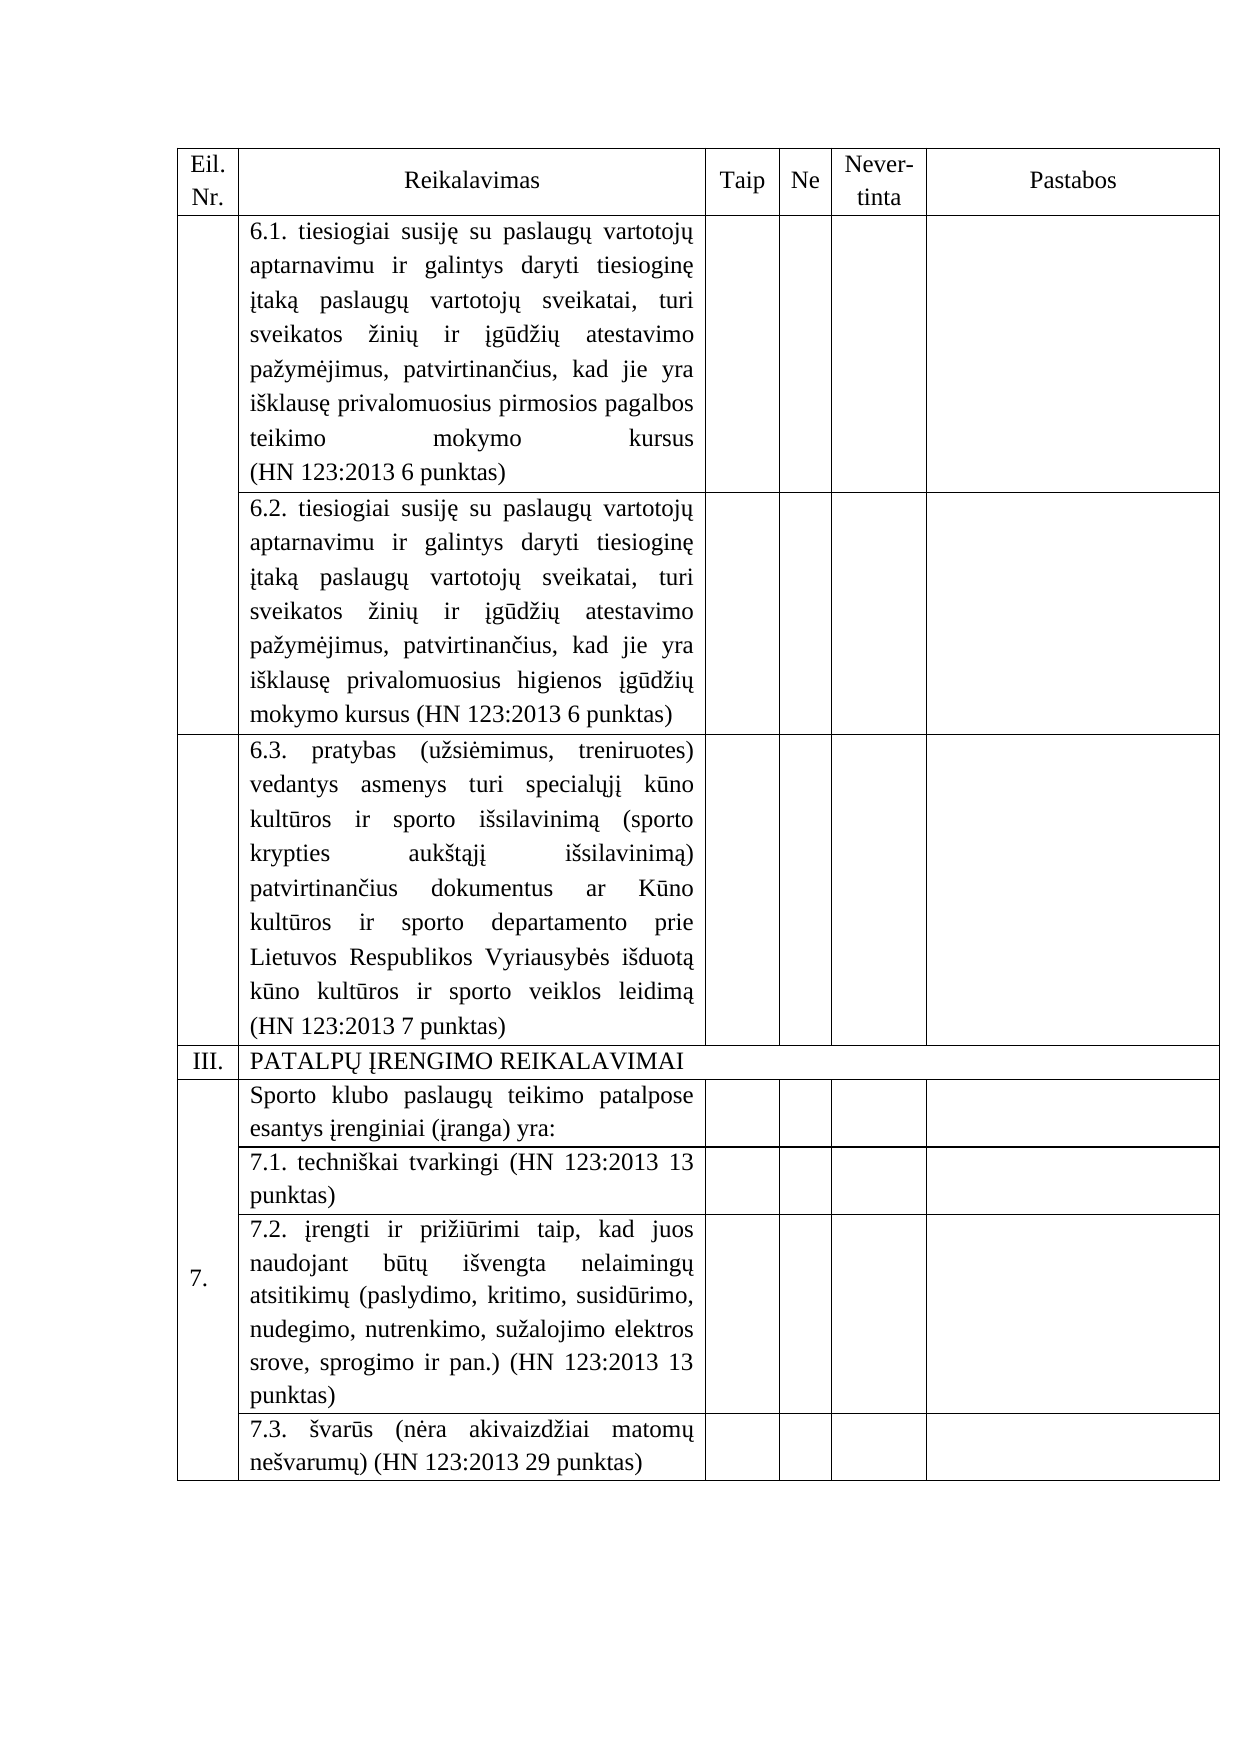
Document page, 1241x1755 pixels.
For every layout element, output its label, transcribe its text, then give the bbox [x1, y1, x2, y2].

table_cell [927, 735, 1219, 1045]
table_cell [927, 216, 1219, 492]
table_cell [706, 1414, 779, 1480]
table_cell 6.3. pratybas (užsiėmimus, treniruotes) vedantys asmenys turi specialųjį kūno kultūros ir sporto išsilavinimą (sporto krypties aukštąjį išsilavinimą) patvirtinančius dokumentus ar Kūno kultūros ir sporto departamento prie Lietuvos Respublikos Vyriausybės išduotą kūno kultūros ir sporto veiklos leidimą (HN 123:2013 7 punktas) [239, 735, 705, 1045]
table_cell 7. [178, 1080, 238, 1480]
table_cell [927, 1414, 1219, 1480]
table_cell [832, 1215, 926, 1413]
table_cell PATALPŲ ĮRENGIMO REIKALAVIMAI [239, 1046, 1219, 1079]
table_cell [832, 1148, 926, 1213]
table_header Never- tinta [832, 149, 926, 215]
table_cell [780, 735, 831, 1045]
table_cell [927, 493, 1219, 734]
table_cell [832, 216, 926, 492]
table_cell 6.1. tiesiogiai susiję su paslaugų vartotojų aptarnavimu ir galintys daryti tiesioginę įtaką paslaugų vartotojų sveikatai, turi sveikatos žinių ir įgūdžių atestavimo pažymėjimus, patvirtinančius, kad jie yra išklausę privalomuosius pirmosios pagalbos teikimo mokymo kursus (HN 123:2013 6 punktas) [239, 216, 705, 492]
table_cell 7.1. techniškai tvarkingi (HN 123:2013 13 punktas) [239, 1148, 705, 1213]
table_cell [706, 1080, 779, 1146]
table_cell [832, 493, 926, 734]
table_cell [706, 216, 779, 492]
table_cell [780, 1080, 831, 1146]
table_cell 6.2. tiesiogiai susiję su paslaugų vartotojų aptarnavimu ir galintys daryti tiesioginę įtaką paslaugų vartotojų sveikatai, turi sveikatos žinių ir įgūdžių atestavimo pažymėjimus, patvirtinančius, kad jie yra išklausę privalomuosius higienos įgūdžių mokymo kursus (HN 123:2013 6 punktas) [239, 493, 705, 734]
table_cell 7.2. įrengti ir prižiūrimi taip, kad juos naudojant būtų išvengta nelaimingų atsitikimų (paslydimo, kritimo, susidūrimo, nudegimo, nutrenkimo, sužalojimo elektros srove, sprogimo ir pan.) (HN 123:2013 13 punktas) [239, 1215, 705, 1413]
table_cell [780, 1215, 831, 1413]
table_cell [178, 735, 238, 1045]
table_cell [780, 493, 831, 734]
table_cell [706, 493, 779, 734]
table_cell [927, 1148, 1219, 1213]
table_header Pastabos [927, 149, 1219, 215]
table_cell [178, 216, 238, 734]
table_cell [706, 735, 779, 1045]
table_cell Sporto klubo paslaugų teikimo patalpose esantys įrenginiai (įranga) yra: [239, 1080, 705, 1146]
table_cell [706, 1148, 779, 1213]
table_cell 7.3. švarūs (nėra akivaizdžiai matomų nešvarumų) (HN 123:2013 29 punktas) [239, 1414, 705, 1480]
table_header Taip [706, 149, 779, 215]
table_cell III. [178, 1046, 238, 1079]
table_cell [832, 735, 926, 1045]
table_cell [832, 1080, 926, 1146]
table_cell [780, 1148, 831, 1213]
table_cell [780, 216, 831, 492]
table_header Eil. Nr. [178, 149, 238, 215]
table_cell [832, 1414, 926, 1480]
table_cell [927, 1215, 1219, 1413]
table_cell [927, 1080, 1219, 1146]
table_cell [780, 1414, 831, 1480]
table_header Ne [780, 149, 831, 215]
table_cell [706, 1215, 779, 1413]
table_header Reikalavimas [239, 149, 705, 215]
